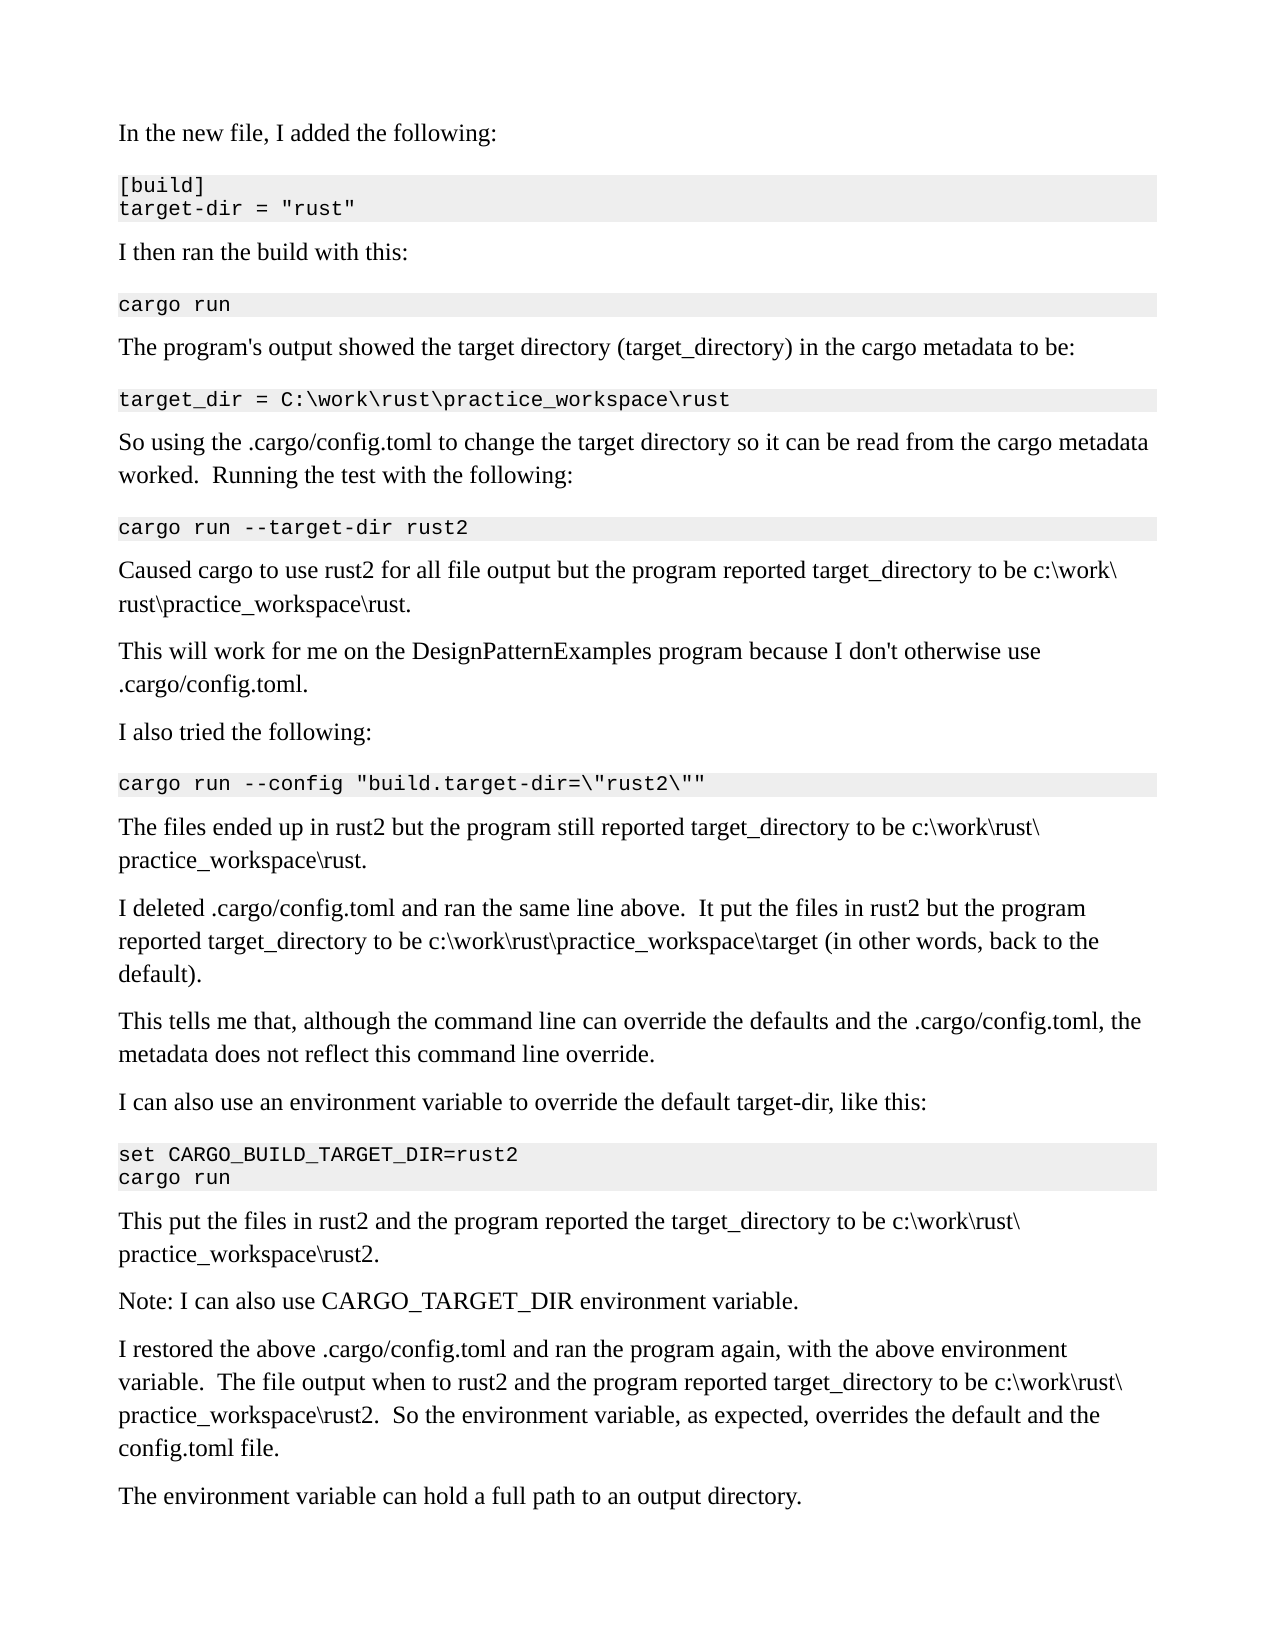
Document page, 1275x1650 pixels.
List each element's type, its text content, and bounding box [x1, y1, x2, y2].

text The files ended up in rust2 but the program still reported target_directory to be c:\work\rust\practice_workspace\rust. [118, 812, 1157, 874]
text Note: I can also use CARGO_TARGET_DIR environment variable. [118, 1286, 1157, 1315]
text In the new file, I added the following: [118, 118, 1157, 147]
text I also tried the following: [118, 717, 1157, 746]
text This put the files in rust2 and the program reported the target_directory to be c:\work\rust\practice_workspace\rust2. [118, 1206, 1157, 1268]
text The environment variable can hold a full path to an output directory. [118, 1481, 1157, 1509]
text I restored the above .cargo/config.toml and ran the program again, with the above environment variable. The file output when to rust2 and the program reported target_directory to be c:\work\rust\practice_workspace\rust2. So the environment variable, as expected, overrides the default and the config.toml file. [118, 1334, 1157, 1462]
text set CARGO_BUILD_TARGET_DIR=rust2 [118, 1143, 1157, 1167]
text Caused cargo to use rust2 for all file output but the program reported target_directory to be c:\work\rust\practice_workspace\rust. [118, 556, 1157, 617]
text The program's output showed the target directory (target_directory) in the cargo metadata to be: [118, 332, 1157, 361]
text cargo run --target-dir rust2 [118, 517, 1157, 541]
text So using the .cargo/config.toml to change the target directory so it can be read from the cargo metadata worked. Running the test with the following: [118, 427, 1157, 489]
text cargo run [118, 1167, 1157, 1191]
text cargo run --config "build.target-dir=\"rust2\"" [118, 773, 1157, 797]
text This will work for me on the DesignPatternExamples program because I don't otherwise use .cargo/config.toml. [118, 636, 1157, 698]
text target_dir = C:\work\rust\practice_workspace\rust [118, 389, 1157, 412]
text [build] [118, 175, 1157, 198]
text This tells me that, although the command line can override the defaults and the .cargo/config.toml, the metadata does not reflect this command line override. [118, 1006, 1157, 1068]
text I deleted .cargo/config.toml and ran the same line above. It put the files in rust2 but the program reported target_directory to be c:\work\rust\practice_workspace\target (in other words, back to the default). [118, 893, 1157, 987]
text I can also use an environment variable to override the default target-dir, like this: [118, 1087, 1157, 1116]
text target-dir = "rust" [118, 198, 1157, 222]
text I then ran the build with this: [118, 237, 1157, 266]
text cargo run [118, 293, 1157, 317]
